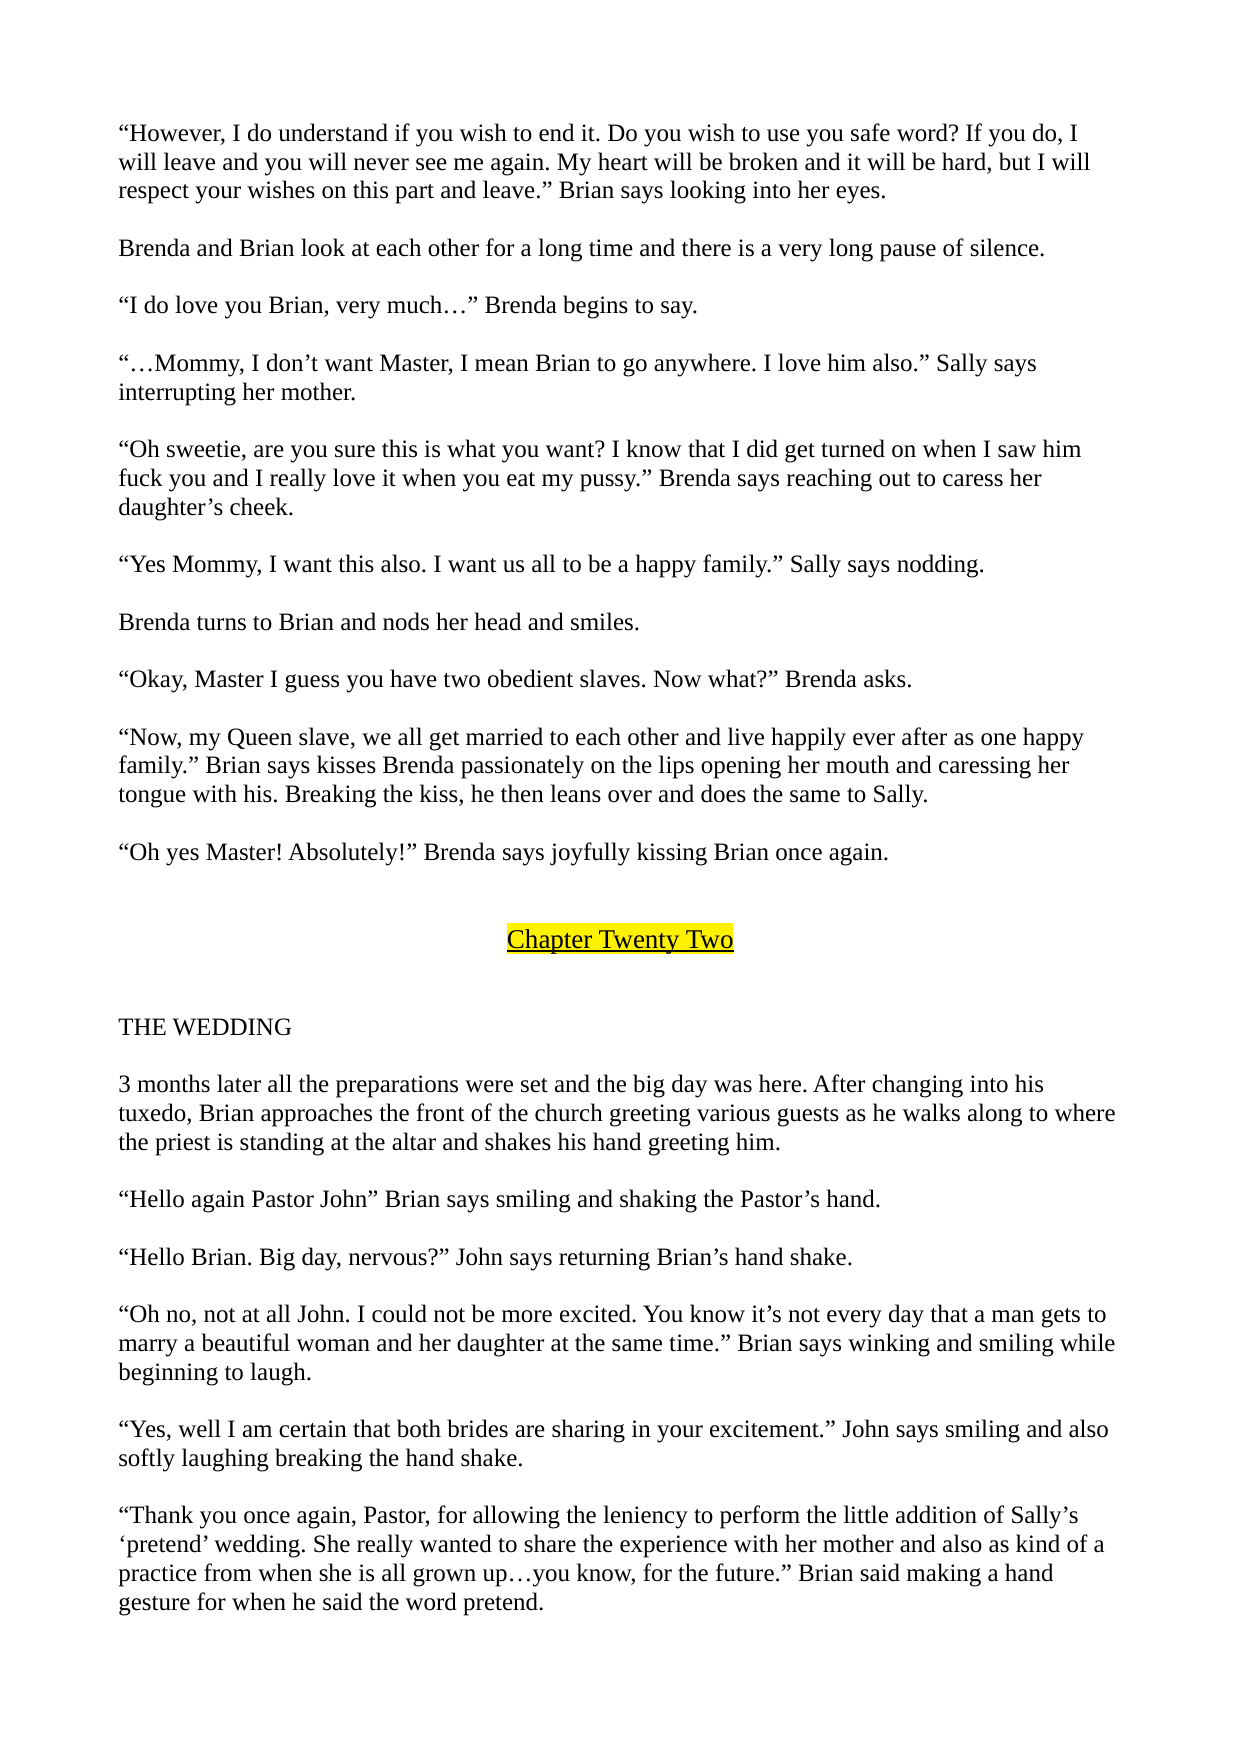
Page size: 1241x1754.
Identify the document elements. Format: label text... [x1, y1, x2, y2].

text “Thank you once again, Pastor, for allowing the leniency to perform the little addition of Sally’s ‘pretend’ wedding. She really wanted to share the experience with her mother and also as kind of a practice from when she is all grown up…you know, for the future.” Brian said making a hand gesture for when he said the word pretend. [118, 1501, 1122, 1616]
text “Oh sweetie, are you sure this is what you want? I know that I did get turned on when I saw him fuck you and I really love it when you eat my pussy.” Brenda says reaching out to caress her daughter’s cheek. [118, 434, 1122, 521]
text “Oh yes Master! Absolutely!” Brenda says joyfully kissing Brian once again. [118, 837, 1122, 866]
text “However, I do understand if you wish to end it. Do you wish to use you safe word? If you do, I will leave and you will never see me again. My heart will be broken and it will be hard, but I will respect your wishes on this part and leave.” Brian says looking into her eyes. [118, 118, 1122, 204]
text “Hello Brian. Big day, nervous?” John says returning Brian’s hand shake. [118, 1242, 1122, 1271]
text “Okay, Master I guess you have two obedient slaves. Now what?” Brenda asks. [118, 664, 1122, 693]
text “Yes Mommy, I want this also. I want us all to be a happy family.” Sally says nodding. [118, 549, 1122, 578]
text 3 months later all the preparations were set and the big day was here. After changing into his tuxedo, Brian approaches the front of the church greeting various guests as he walks along to where the priest is standing at the altar and shakes his hand greeting him. [118, 1069, 1122, 1156]
text Chapter Twenty Two [118, 923, 1122, 954]
text Brenda and Brian look at each other for a long time and there is a very long pause of silence. [118, 233, 1122, 262]
text “Oh no, not at all John. I could not be more excited. You know it’s not every day that a man gets to marry a beautiful woman and her daughter at the same time.” Brian says winking and smiling while beginning to laugh. [118, 1299, 1122, 1386]
text THE WEDDING [118, 1012, 1122, 1041]
text “I do love you Brian, very much…” Brenda begins to say. [118, 291, 1122, 319]
text Brenda turns to Brian and nods her head and smiles. [118, 607, 1122, 636]
text “Hello again Pastor John” Brian says smiling and shaking the Pastor’s hand. [118, 1184, 1122, 1213]
text “…Mommy, I don’t want Master, I mean Brian to go anywhere. I love him also.” Sally says interrupting her mother. [118, 348, 1122, 406]
text “Yes, well I am certain that both brides are sharing in your excitement.” John says smiling and also softly laughing breaking the hand shake. [118, 1414, 1122, 1472]
text “Now, my Queen slave, we all get married to each other and live happily ever after as one happy family.” Brian says kisses Brenda passionately on the lips opening her mouth and caressing her tongue with his. Breaking the kiss, he then leans over and does the same to Sally. [118, 722, 1122, 808]
